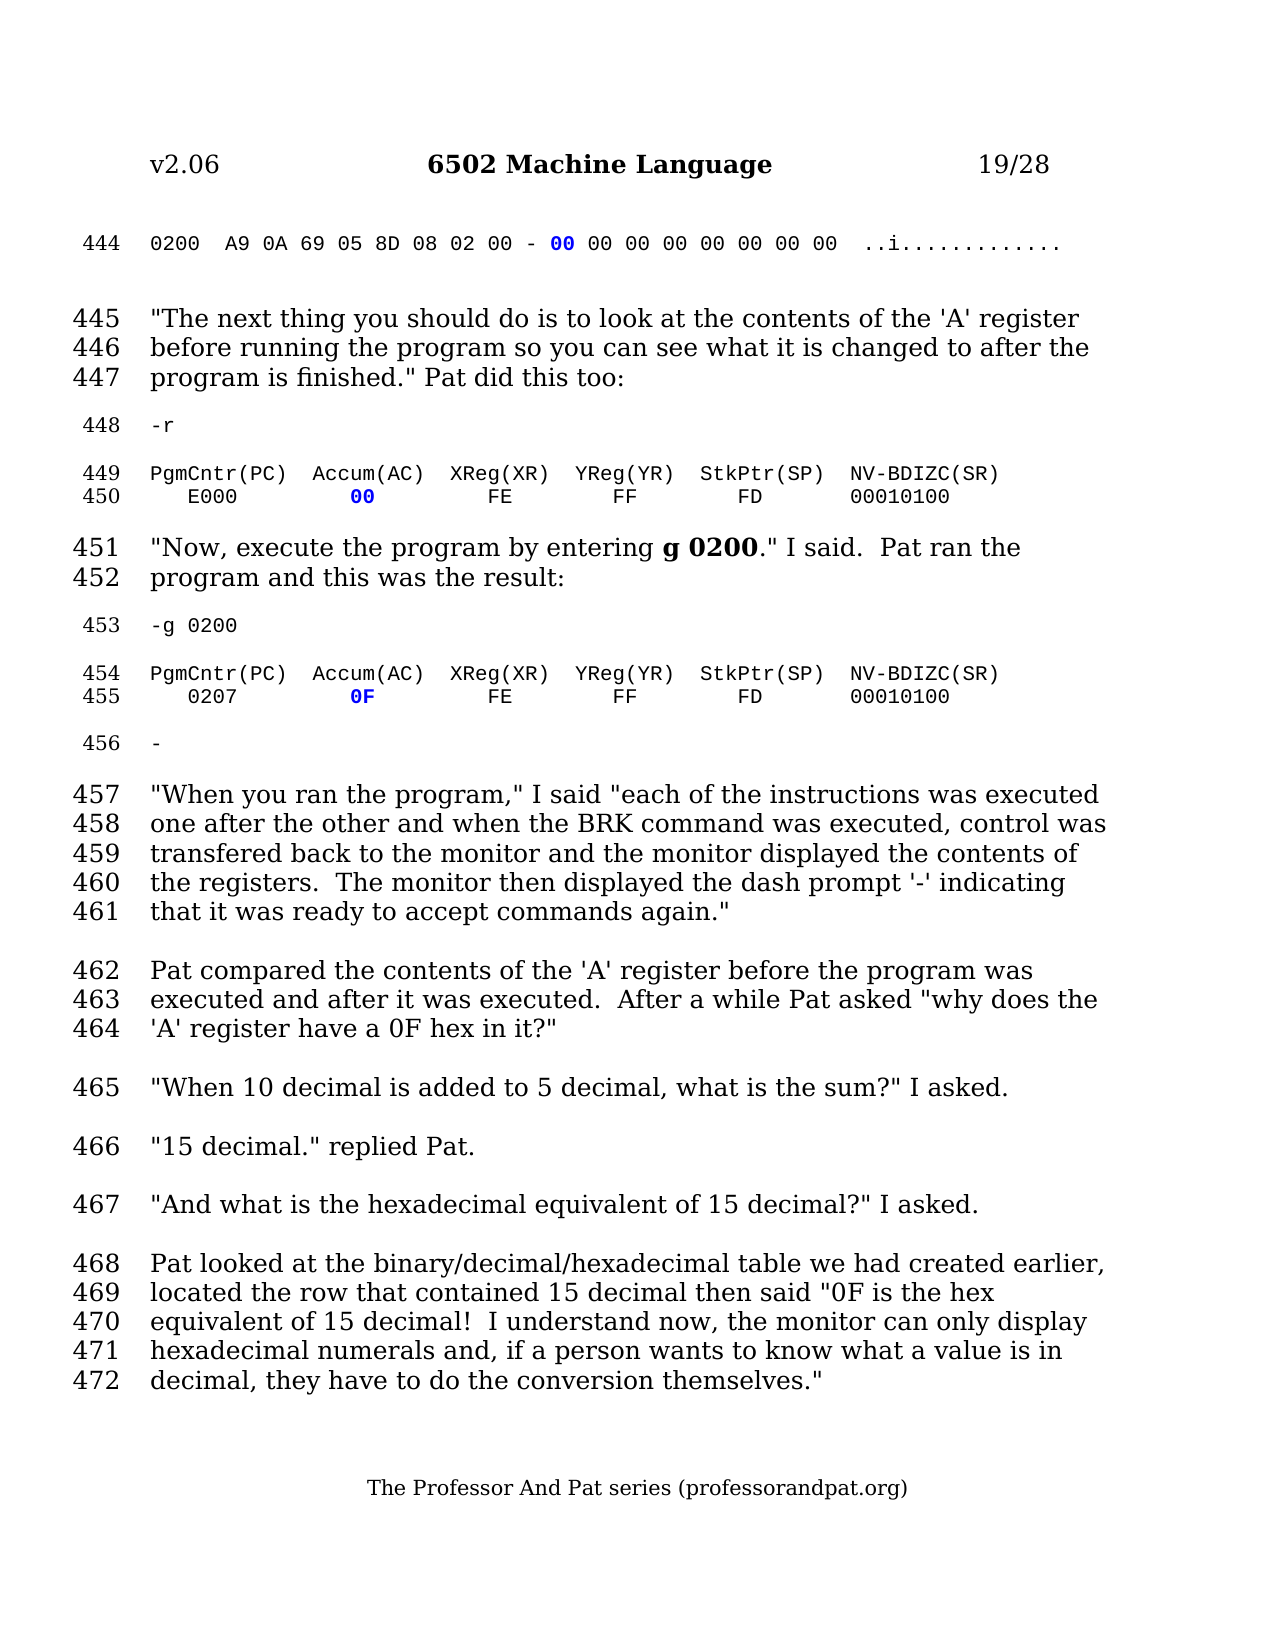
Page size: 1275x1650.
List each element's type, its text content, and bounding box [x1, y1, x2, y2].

text Pat compared the contents of the 'A' register before the program was executed and after it was executed. After a while Pat asked "why does the 'A' register have a 0F hex in it?" [150, 956, 1125, 1044]
text "Now, execute the program by entering g 0200." I said. Pat ran the program and this was the result: [150, 533, 1125, 592]
text PgmCntr(PC) Accum(AC) XReg(XR) YReg(YR) StkPtr(SP) NV-BDIZC(SR) [150, 463, 1125, 486]
text -r [150, 416, 1125, 439]
text - [150, 733, 1125, 757]
text "When you ran the program," I said "each of the instructions was executed one after the other and when the BRK command was executed, control was transfered back to the monitor and the monitor displayed the contents of the registers. The monitor then displayed the dash prompt '-' indicating that it was ready to accept commands again." [150, 780, 1125, 927]
text 0207 0F FE FF FD 00010100 [150, 686, 1125, 710]
text "When 10 decimal is added to 5 decimal, what is the sum?" I asked. [150, 1073, 1125, 1102]
text -g 0200 [150, 616, 1125, 639]
text E000 00 FE FF FD 00010100 [150, 486, 1125, 510]
text "The next thing you should do is to look at the contents of the 'A' register before running the program so you can see what it is changed to after the program is finished." Pat did this too: [150, 304, 1125, 392]
text 0200 A9 0A 69 05 8D 08 02 00 - 00 00 00 00 00 00 00 00 ..i............. [150, 233, 1125, 257]
text "And what is the hexadecimal equivalent of 15 decimal?" I asked. [150, 1190, 1125, 1219]
text "15 decimal." replied Pat. [150, 1132, 1125, 1161]
text PgmCntr(PC) Accum(AC) XReg(XR) YReg(YR) StkPtr(SP) NV-BDIZC(SR) [150, 663, 1125, 686]
text Pat looked at the binary/decimal/hexadecimal table we had created earlier, located the row that contained 15 decimal then said "0F is the hex equivalent of 15 decimal! I understand now, the monitor can only display hexadecimal numerals and, if a person wants to know what a value is in decimal, they have to do the conversion themselves." [150, 1249, 1125, 1395]
